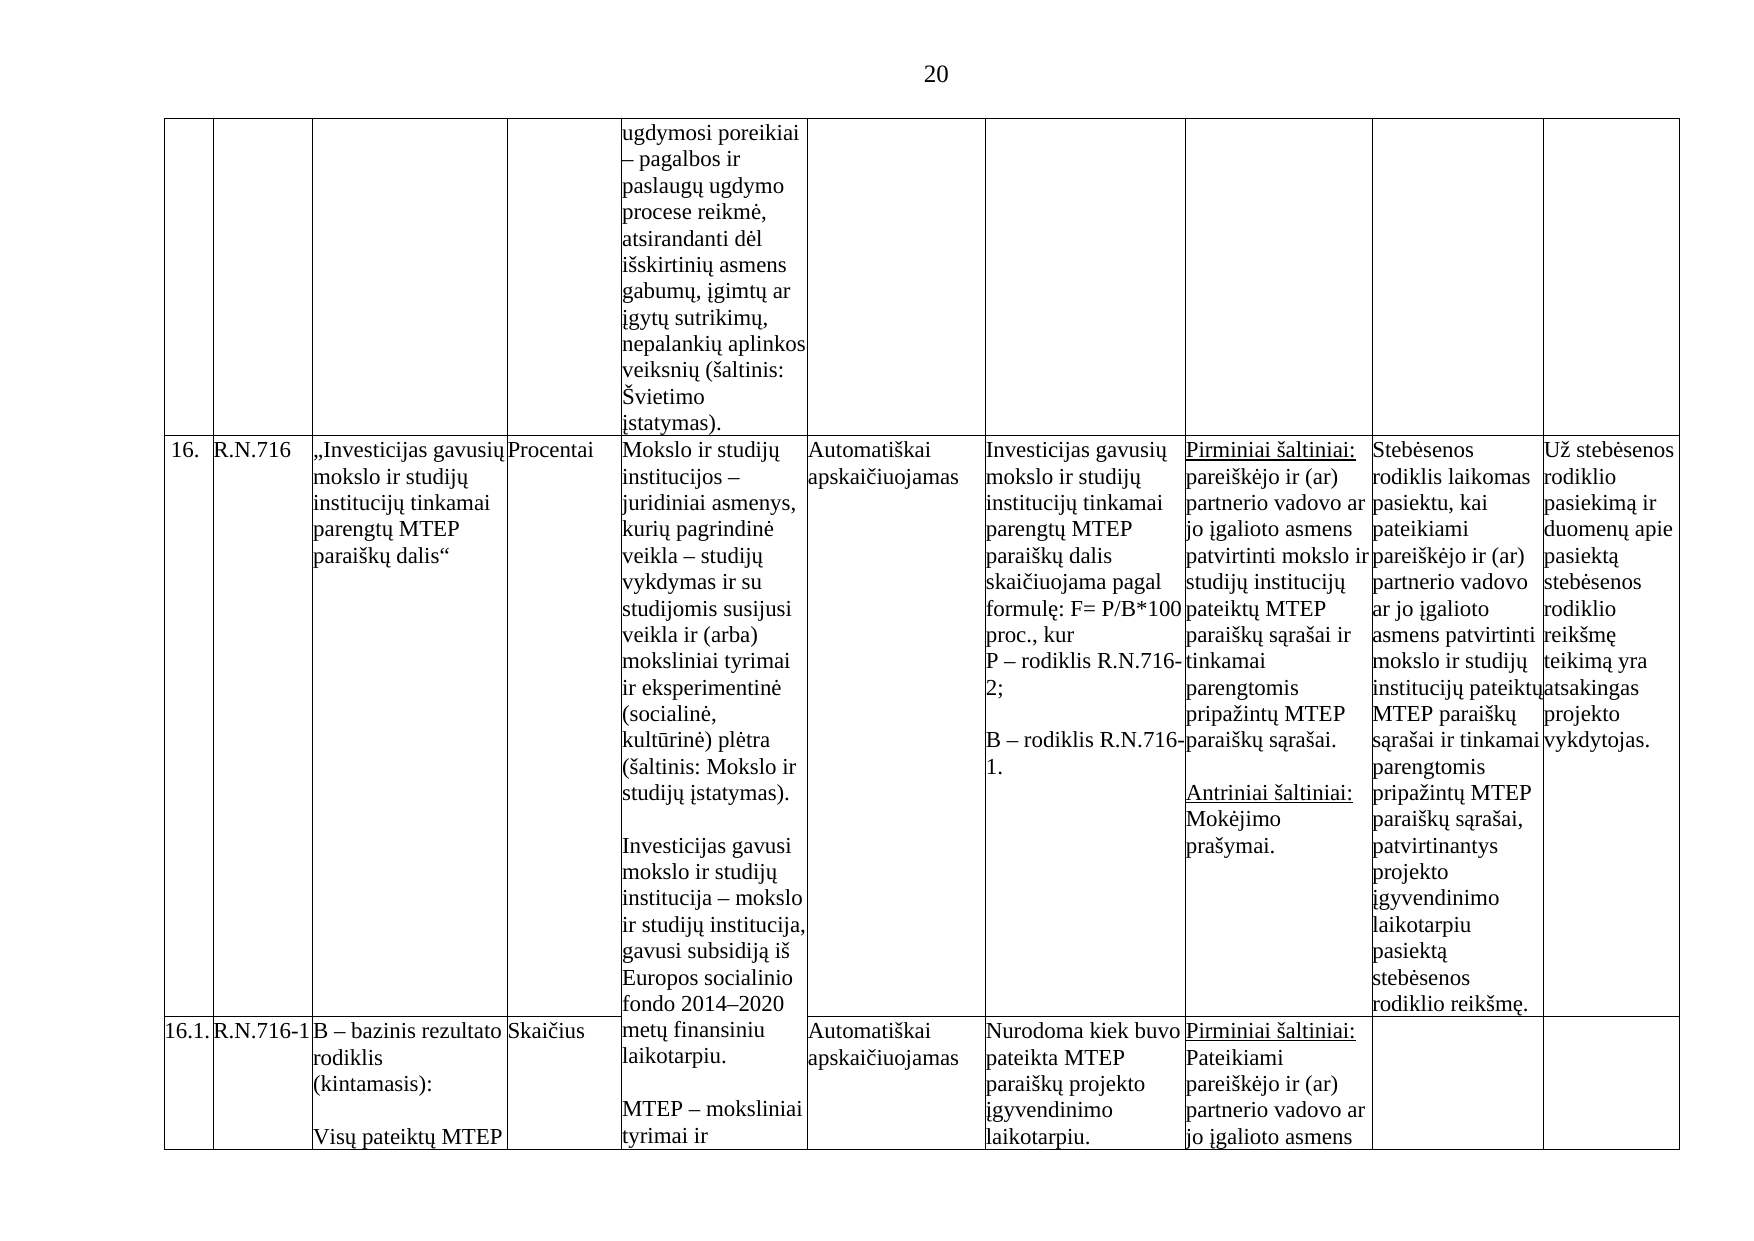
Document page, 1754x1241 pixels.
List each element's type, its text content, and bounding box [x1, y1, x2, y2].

table_cell [1544, 119, 1679, 435]
table_cell [313, 119, 507, 435]
table_cell Investicijas gavusių mokslo ir studijų institucijų tinkamai parengtų MTEP paraiškų dalis skaičiuojama pagal formulę: F= P/B*100 proc., kur P – rodiklis R.N.716-2; B – rodiklis R.N.716-1. [986, 436, 1185, 1016]
table_cell [165, 119, 213, 435]
table_cell [808, 119, 985, 435]
table_cell 16.1. [165, 1017, 213, 1149]
table_cell Pirminiai šaltiniai: Pateikiami pareiškėjo ir (ar) partnerio vadovo ar jo įgalioto asmens [1186, 1017, 1372, 1149]
table_cell [1186, 119, 1372, 435]
table_cell Skaičius [508, 1017, 621, 1149]
table_cell [214, 119, 312, 435]
table_cell [1544, 1017, 1679, 1149]
table_cell Procentai [508, 436, 621, 1016]
table_cell [1373, 119, 1543, 435]
table_cell Automatiškai apskaičiuojamas [808, 436, 985, 1016]
table_cell B – bazinis rezultato rodiklis (kintamasis): Visų pateiktų MTEP [313, 1017, 507, 1149]
table_cell Nurodoma kiek buvo pateikta MTEP paraiškų projekto įgyvendinimo laikotarpiu. [986, 1017, 1185, 1149]
table_cell R.N.716 [214, 436, 312, 1016]
table_cell Pirminiai šaltiniai: pareiškėjo ir (ar) partnerio vadovo ar jo įgalioto asmens patvirtinti mokslo ir studijų institucijų pateiktų MTEP paraiškų sąrašai ir tinkamai parengtomis pripažintų MTEP paraiškų sąrašai. Antriniai šaltiniai: Mokėjimo prašymai. [1186, 436, 1372, 1016]
table_cell [1373, 1017, 1543, 1149]
table_cell 16. [165, 436, 213, 1016]
table_cell „Investicijas gavusių mokslo ir studijų institucijų tinkamai parengtų MTEP paraiškų dalis“ [313, 436, 507, 1016]
table_cell ugdymosi poreikiai – pagalbos ir paslaugų ugdymo procese reikmė, atsirandanti dėl išskirtinių asmens gabumų, įgimtų ar įgytų sutrikimų, nepalankių aplinkos veiksnių (šaltinis: Švietimo įstatymas). [622, 119, 807, 435]
table_cell Automatiškai apskaičiuojamas [808, 1017, 985, 1149]
table_cell Mokslo ir studijų institucijos – juridiniai asmenys, kurių pagrindinė veikla – studijų vykdymas ir su studijomis susijusi veikla ir (arba) moksliniai tyrimai ir eksperimentinė (socialinė, kultūrinė) plėtra (šaltinis: Mokslo ir studijų įstatymas). Investicijas gavusi mokslo ir studijų institucija – mokslo ir studijų institucija, gavusi subsidiją iš Europos socialinio fondo 2014–2020 metų finansiniu laikotarpiu. MTEP – moksliniai tyrimai ir [622, 436, 807, 1149]
table_cell Už stebėsenos rodiklio pasiekimą ir duomenų apie pasiektą stebėsenos rodiklio reikšmę teikimą yra atsakingas projekto vykdytojas. [1544, 436, 1679, 1016]
table_cell [986, 119, 1185, 435]
table_cell Stebėsenos rodiklis laikomas pasiektu, kai pateikiami pareiškėjo ir (ar) partnerio vadovo ar jo įgalioto asmens patvirtinti mokslo ir studijų institucijų pateiktų MTEP paraiškų sąrašai ir tinkamai parengtomis pripažintų MTEP paraiškų sąrašai, patvirtinantys projekto įgyvendinimo laikotarpiu pasiektą stebėsenos rodiklio reikšmę. [1373, 436, 1543, 1016]
table_cell R.N.716-1 [214, 1017, 312, 1149]
table_cell [508, 119, 621, 435]
